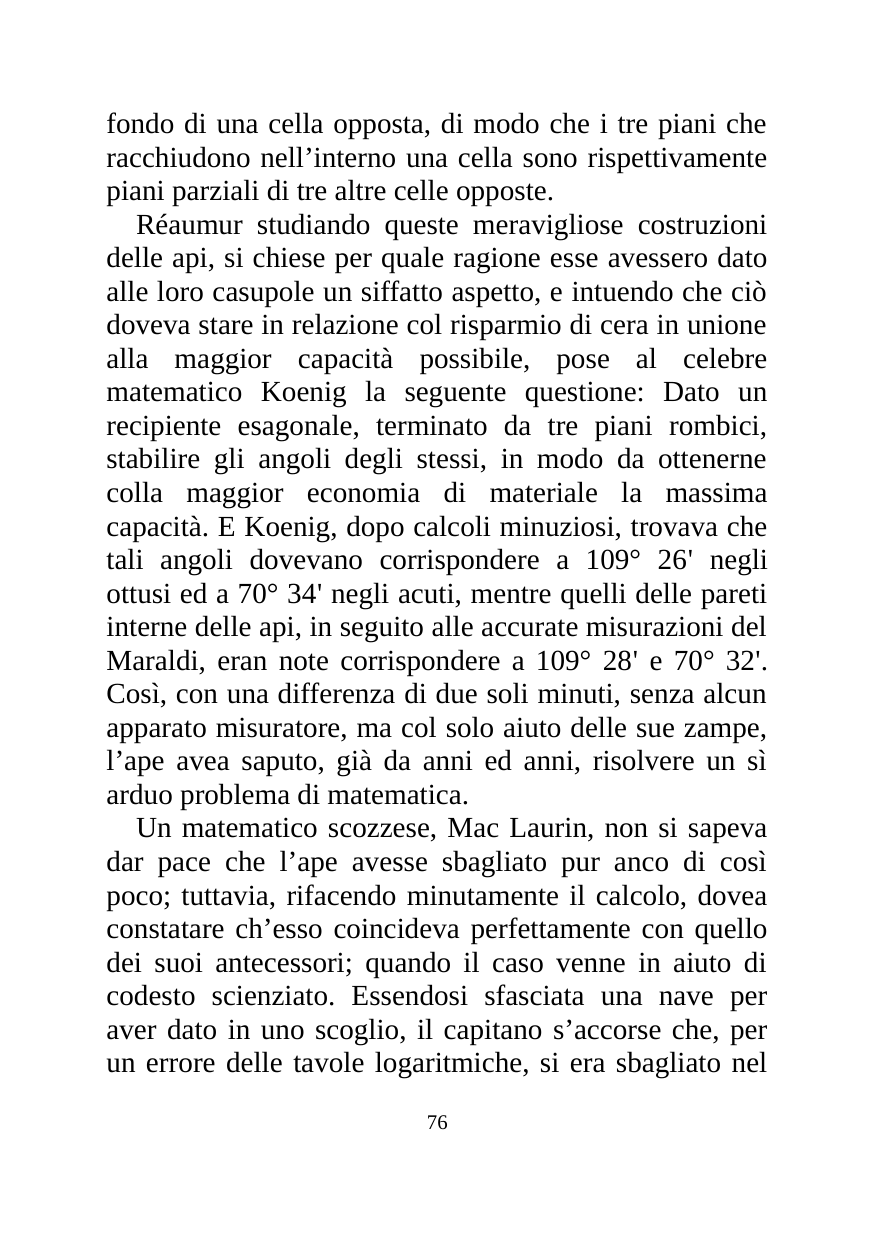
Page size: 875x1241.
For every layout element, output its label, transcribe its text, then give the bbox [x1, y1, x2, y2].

text Un matematico scozzese, Mac Laurin, non si sapeva dar pace che l’ape avesse sbagliato pur anco di così poco; tuttavia, rifacendo minutamente il calcolo, dovea constatare ch’esso coincideva perfettamente con quello dei suoi antecessori; quando il caso venne in aiuto di codesto scienziato. Essendosi sfasciata una nave per aver dato in uno scoglio, il capitano s’accorse che, per un errore delle tavole logaritmiche, si era sbagliato nel [106, 811, 768, 1079]
text fondo di una cella opposta, di modo che i tre piani che racchiudono nell’interno una cella sono rispettivamente piani parziali di tre altre celle opposte. [106, 106, 768, 207]
text Réaumur studiando queste meravigliose costruzioni delle api, si chiese per quale ragione esse avessero dato alle loro casupole un siffatto aspetto, e intuendo che ciò doveva stare in relazione col risparmio di cera in unione alla maggior capacità possibile, pose al celebre matematico Koenig la seguente questione: Dato un recipiente esagonale, terminato da tre piani rombici, stabilire gli angoli degli stessi, in modo da ottenerne colla maggior economia di materiale la massima capacità. E Koenig, dopo calcoli minuziosi, trovava che tali angoli dovevano corrispondere a 109° 26' negli ottusi ed a 70° 34' negli acuti, mentre quelli delle pareti interne delle api, in seguito alle accurate misurazioni del Maraldi, eran note corrispondere a 109° 28' e 70° 32'. Così, con una differenza di due soli minuti, senza alcun apparato misuratore, ma col solo aiuto delle sue zampe, l’ape avea saputo, già da anni ed anni, risolvere un sì arduo problema di matematica. [106, 207, 768, 811]
